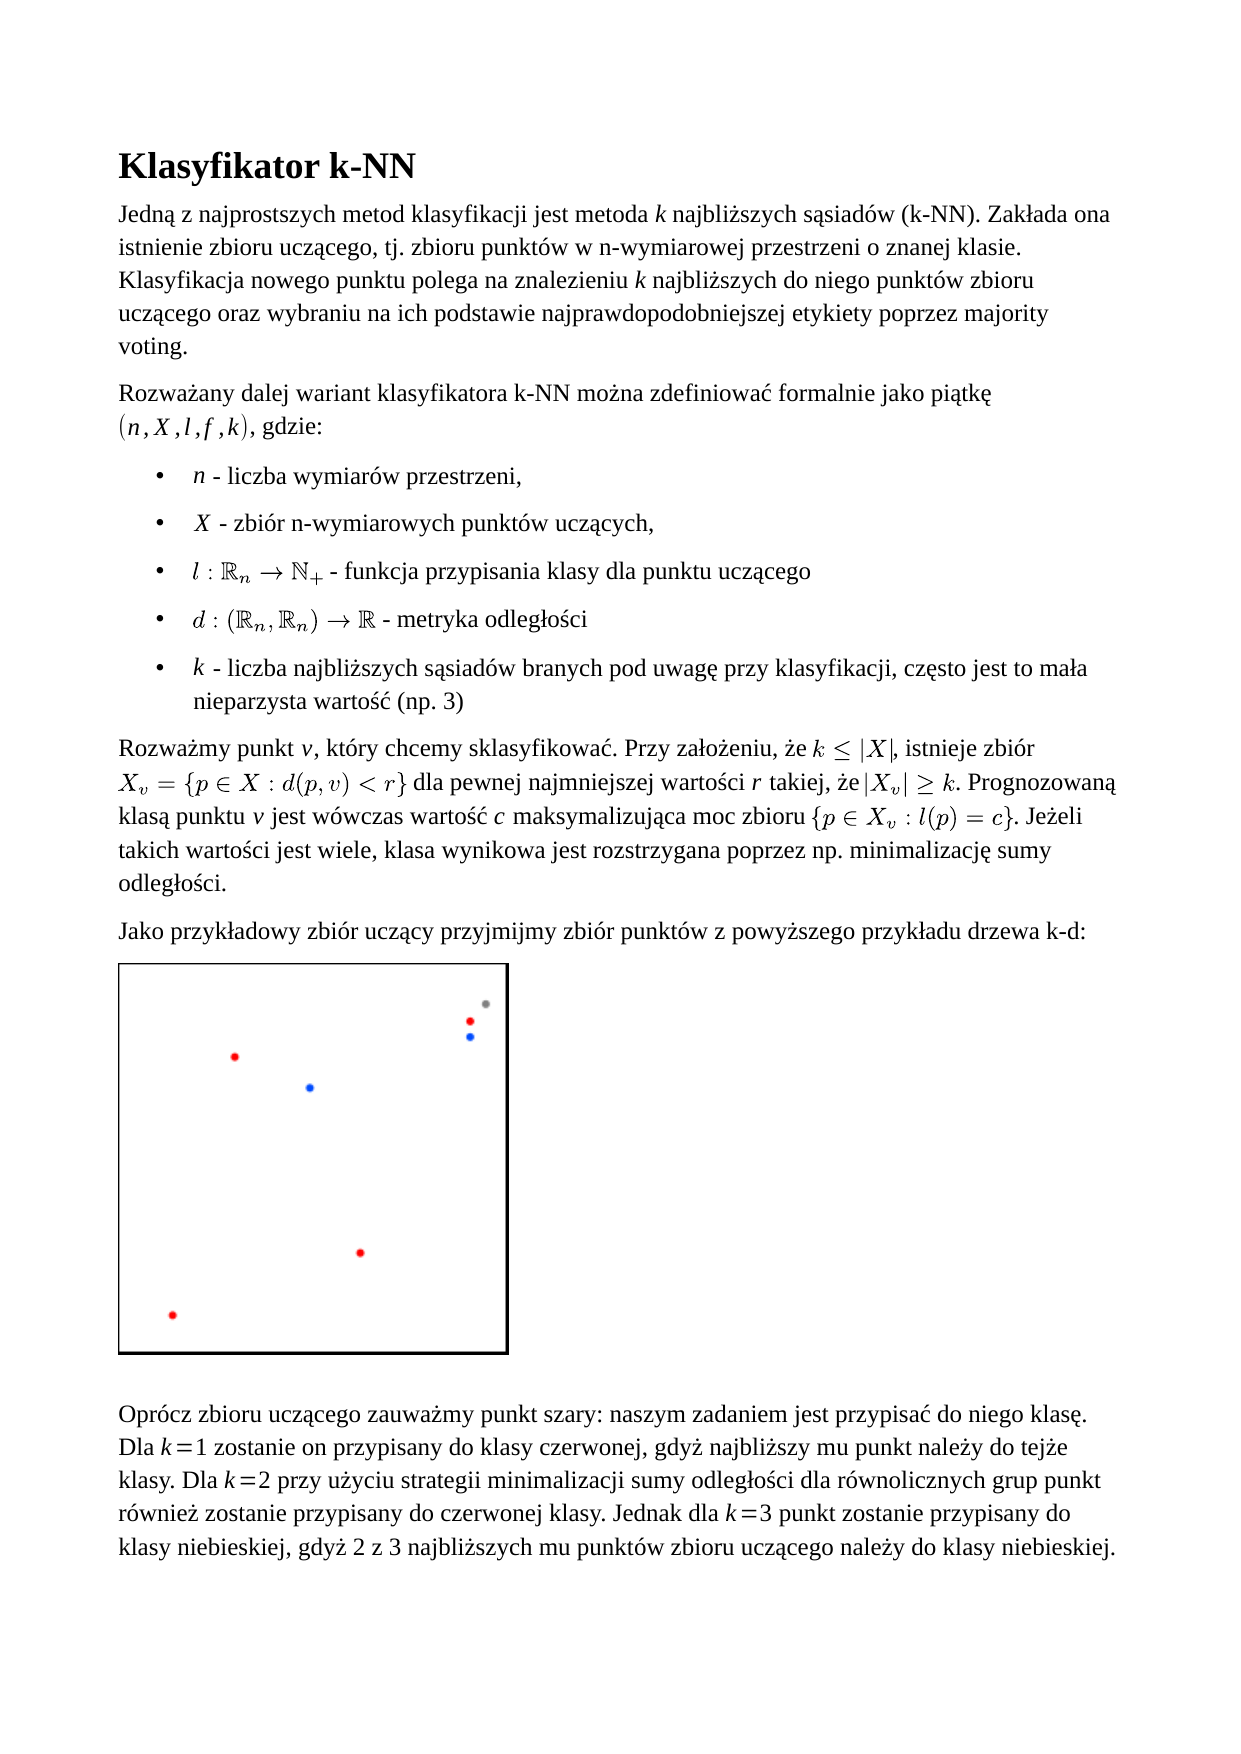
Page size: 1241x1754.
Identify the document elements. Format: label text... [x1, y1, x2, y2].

list - zbiór n-wymiarowych punktów uczących, [156, 508, 1122, 537]
list - liczba wymiarów przestrzeni, [156, 461, 1122, 490]
text Jedną z najprostszych metod klasyfikacji jest metoda k najbliższych sąsiadów (k-NN). Zakłada ona istnienie zbioru uczącego, tj. zbioru punktów w n-wymiarowej przestrzeni o znanej klasie. Klasyfikacja nowego punktu polega na znalezieniu k najbliższych do niego punktów zbioru uczącego oraz wybraniu na ich podstawie najprawdopodobniejszej etykiety poprzez majority voting. [118, 199, 1122, 359]
list - funkcja przypisania klasy dla punktu uczącego [156, 556, 1122, 585]
text Jako przykładowy zbiór uczący przyjmijmy zbiór punktów z powyższego przykładu drzewa k-d: [118, 916, 1122, 945]
text Rozważany dalej wariant klasyfikatora k-NN można zdefiniować formalnie jako piątkę , gdzie: [118, 378, 1122, 442]
list - liczba najbliższych sąsiadów branych pod uwagę przy klasyfikacji, często jest to mała nieparzysta wartość (np. 3) [156, 653, 1122, 714]
text Oprócz zbioru uczącego zauważmy punkt szary: naszym zadaniem jest przypisać do niego klasę. Dla zostanie on przypisany do klasy czerwonej, gdyż najbliższy mu punkt należy do tejże klasy. Dla przy użyciu strategii minimalizacji sumy odległości dla równolicznych grup punkt również zostanie przypisany do czerwonej klasy. Jednak dla punkt zostanie przypisany do klasy niebieskiej, gdyż 2 z 3 najbliższych mu punktów zbioru uczącego należy do klasy niebieskiej. [118, 1399, 1122, 1560]
list - metryka odległości [156, 604, 1122, 634]
text Rozważmy punkt , który chcemy sklasyfikować. Przy założeniu, że , istnieje zbiór dla pewnej najmniejszej wartości takiej, że . Prognozowaną klasą punktu jest wówczas wartość maksymalizująca moc zbioru . Jeżeli takich wartości jest wiele, klasa wynikowa jest rozstrzygana poprzez np. minimalizację sumy odległości. [118, 733, 1122, 897]
picture [118, 963, 509, 1355]
subtitle Klasyfikator k-NN [118, 143, 1122, 186]
